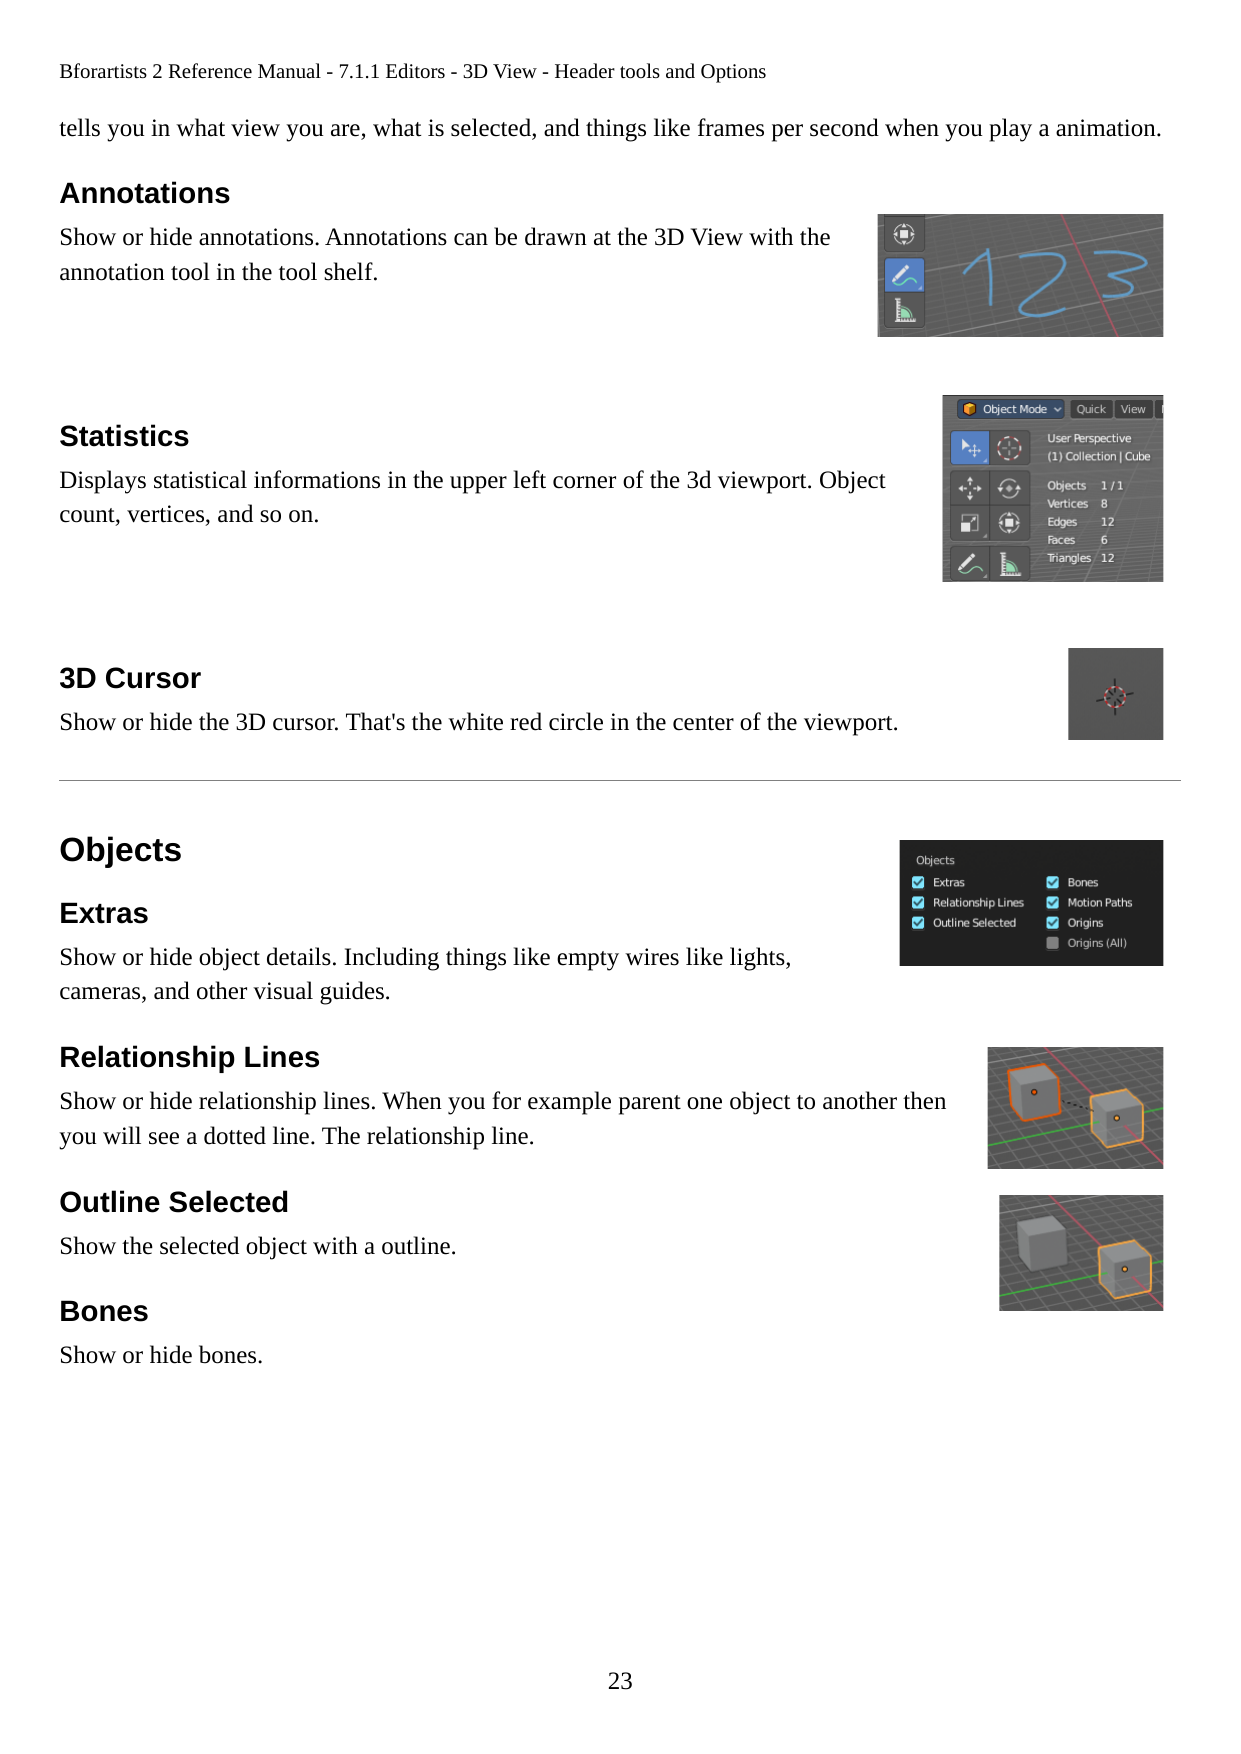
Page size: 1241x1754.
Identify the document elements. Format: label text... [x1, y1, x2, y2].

subtitle [1164, 896, 1181, 929]
subtitle Extras [59, 896, 899, 929]
text Show the selected object with a outline. [59, 1231, 999, 1259]
subtitle Outline Selected [59, 1184, 1181, 1218]
subtitle [1164, 661, 1181, 695]
subtitle Objects [59, 830, 1181, 869]
subtitle Annotations [59, 176, 1181, 210]
picture [899, 840, 1164, 966]
subtitle Bones [59, 1294, 1181, 1328]
subtitle Statistics [59, 419, 942, 452]
text tells you in what view you are, what is selected, and things like frames per second when you play a animation. [59, 113, 1181, 141]
text Show or hide annotations. Annotations can be drawn at the 3D View with the annotation tool in the tool shelf. [59, 222, 877, 286]
text Show or hide the 3D cursor. That's the white red circle in the center of the viewport. [59, 707, 1068, 736]
picture [999, 1195, 1164, 1311]
subtitle Relationship Lines [59, 1040, 1181, 1074]
picture [942, 395, 1164, 582]
picture [1068, 648, 1164, 740]
text Show or hide object details. Including things like empty wires like lights, cameras, and other visual guides. [59, 942, 1181, 1005]
text Displays statistical informations in the upper left corner of the 3d viewport. Object count, vertices, and so on. [59, 465, 942, 528]
text Show or hide relationship lines. When you for example parent one object to another then you will see a dotted line. The relationship line. [59, 1086, 987, 1149]
text Show or hide bones. [59, 1341, 1181, 1369]
subtitle [1164, 419, 1181, 452]
picture [987, 1047, 1164, 1169]
picture [877, 214, 1164, 337]
subtitle 3D Cursor [59, 661, 1068, 695]
